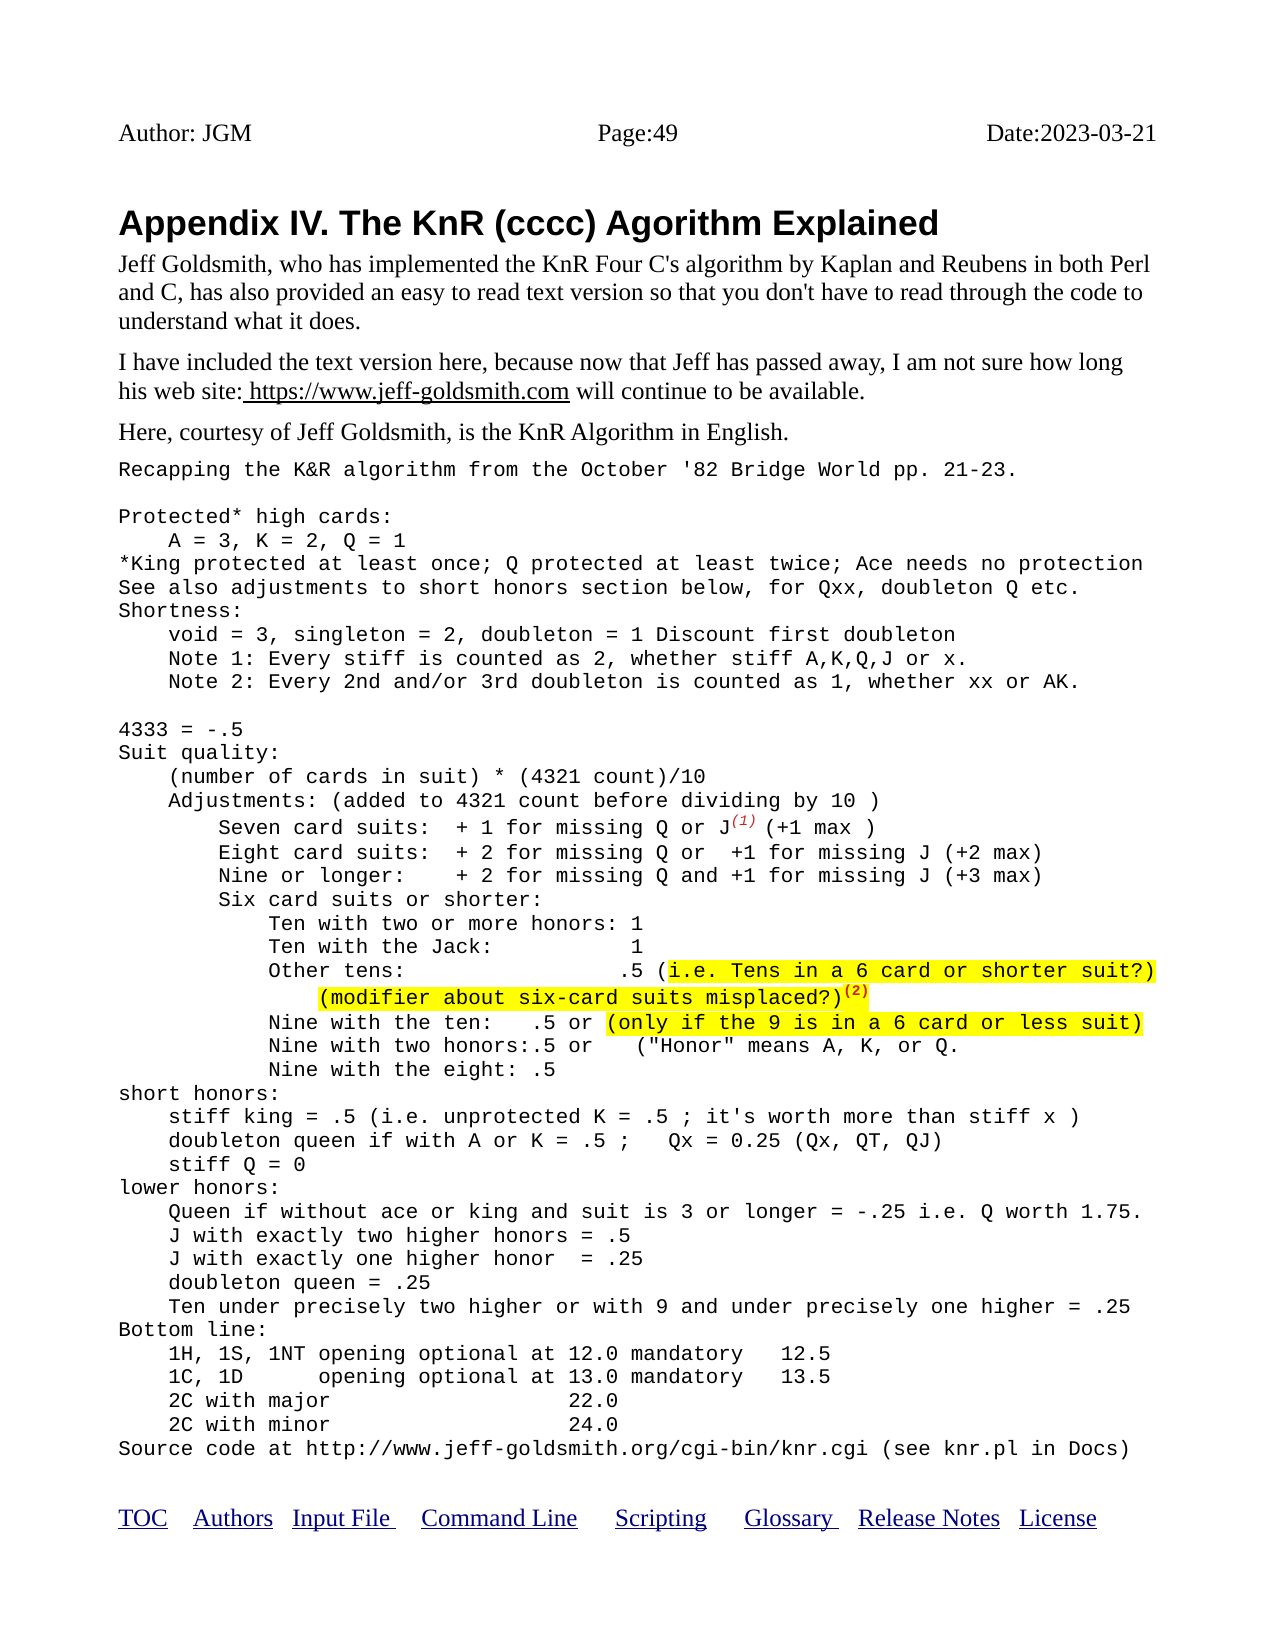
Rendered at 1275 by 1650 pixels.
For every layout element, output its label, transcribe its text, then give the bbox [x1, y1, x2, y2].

text Note 2: Every 2nd and/or 3rd doubleton is counted as 1, whether xx or AK. [118, 671, 1157, 695]
text stiff king = .5 (i.e. unprotected K = .5 ; it's worth more than stiff x ) [118, 1106, 1157, 1130]
text Ten with the Jack: 1 [118, 936, 1157, 960]
text Other tens: .5 (i.e. Tens in a 6 card or shorter suit?) [118, 960, 1157, 983]
text doubleton queen = .25 [118, 1272, 1157, 1296]
text stiff Q = 0 [118, 1154, 1157, 1177]
text Here, courtesy of Jeff Goldsmith, is the KnR Algorithm in English. [118, 417, 1157, 446]
text Ten under precisely two higher or with 9 and under precisely one higher = .25 [118, 1296, 1157, 1319]
text void = 3, singleton = 2, doubleton = 1 Discount first doubleton [118, 624, 1157, 648]
text 1H, 1S, 1NT opening optional at 12.0 mandatory 12.5 [118, 1343, 1157, 1367]
text Nine with the eight: .5 [118, 1059, 1157, 1083]
text Protected* high cards: [118, 506, 1157, 529]
text 1C, 1D opening optional at 13.0 mandatory 13.5 [118, 1367, 1157, 1390]
subtitle Appendix IV. The KnR (cccc) Agorithm Explained [118, 202, 1157, 243]
text (modifier about six-card suits misplaced?)(2) [118, 983, 1157, 1012]
text Nine with the ten: .5 or (only if the 9 is in a 6 card or less suit) [118, 1012, 1157, 1036]
text 2C with minor 24.0 [118, 1414, 1157, 1437]
text Nine or longer: + 2 for missing Q and +1 for missing J (+3 max) [118, 865, 1157, 889]
text short honors: [118, 1083, 1157, 1106]
text J with exactly one higher honor = .25 [118, 1248, 1157, 1272]
text I have included the text version here, because now that Jeff has passed away, I am not sure how long his web site: https://www.jeff-goldsmith.com will continue to be available. [118, 347, 1157, 405]
text Nine with two honors:.5 or ("Honor" means A, K, or Q. [118, 1036, 1157, 1059]
text J with exactly two higher honors = .5 [118, 1225, 1157, 1248]
text *King protected at least once; Q protected at least twice; Ace needs no protection [118, 553, 1157, 577]
text Eight card suits: + 2 for missing Q or +1 for missing J (+2 max) [118, 842, 1157, 865]
text 4333 = -.5 [118, 719, 1157, 742]
text Bottom line: [118, 1319, 1157, 1343]
text Ten with two or more honors: 1 [118, 913, 1157, 936]
text 2C with major 22.0 [118, 1390, 1157, 1414]
text A = 3, K = 2, Q = 1 [118, 529, 1157, 553]
text Shortness: [118, 601, 1157, 624]
text Six card suits or shorter: [118, 889, 1157, 913]
text Queen if without ace or king and suit is 3 or longer = -.25 i.e. Q worth 1.75. [118, 1201, 1157, 1225]
text Note 1: Every stiff is counted as 2, whether stiff A,K,Q,J or x. [118, 648, 1157, 671]
text (number of cards in suit) * (4321 count)/10 [118, 766, 1157, 790]
text lower honors: [118, 1177, 1157, 1201]
text Suit quality: [118, 742, 1157, 766]
text doubleton queen if with A or K = .5 ; Qx = 0.25 (Qx, QT, QJ) [118, 1130, 1157, 1154]
text Recapping the K&R algorithm from the October '82 Bridge World pp. 21-23. [118, 459, 1157, 482]
text Source code at http://www.jeff-goldsmith.org/cgi-bin/knr.cgi (see knr.pl in Docs) [118, 1437, 1157, 1461]
text Jeff Goldsmith, who has implemented the KnR Four C's algorithm by Kaplan and Reubens in both Perl and C, has also provided an easy to read text version so that you don't have to read through the code to understand what it does. [118, 249, 1157, 335]
text Adjustments: (added to 4321 count before dividing by 10 ) [118, 790, 1157, 813]
text Seven card suits: + 1 for missing Q or J(1) (+1 max ) [118, 813, 1157, 842]
text See also adjustments to short honors section below, for Qxx, doubleton Q etc. [118, 577, 1157, 601]
